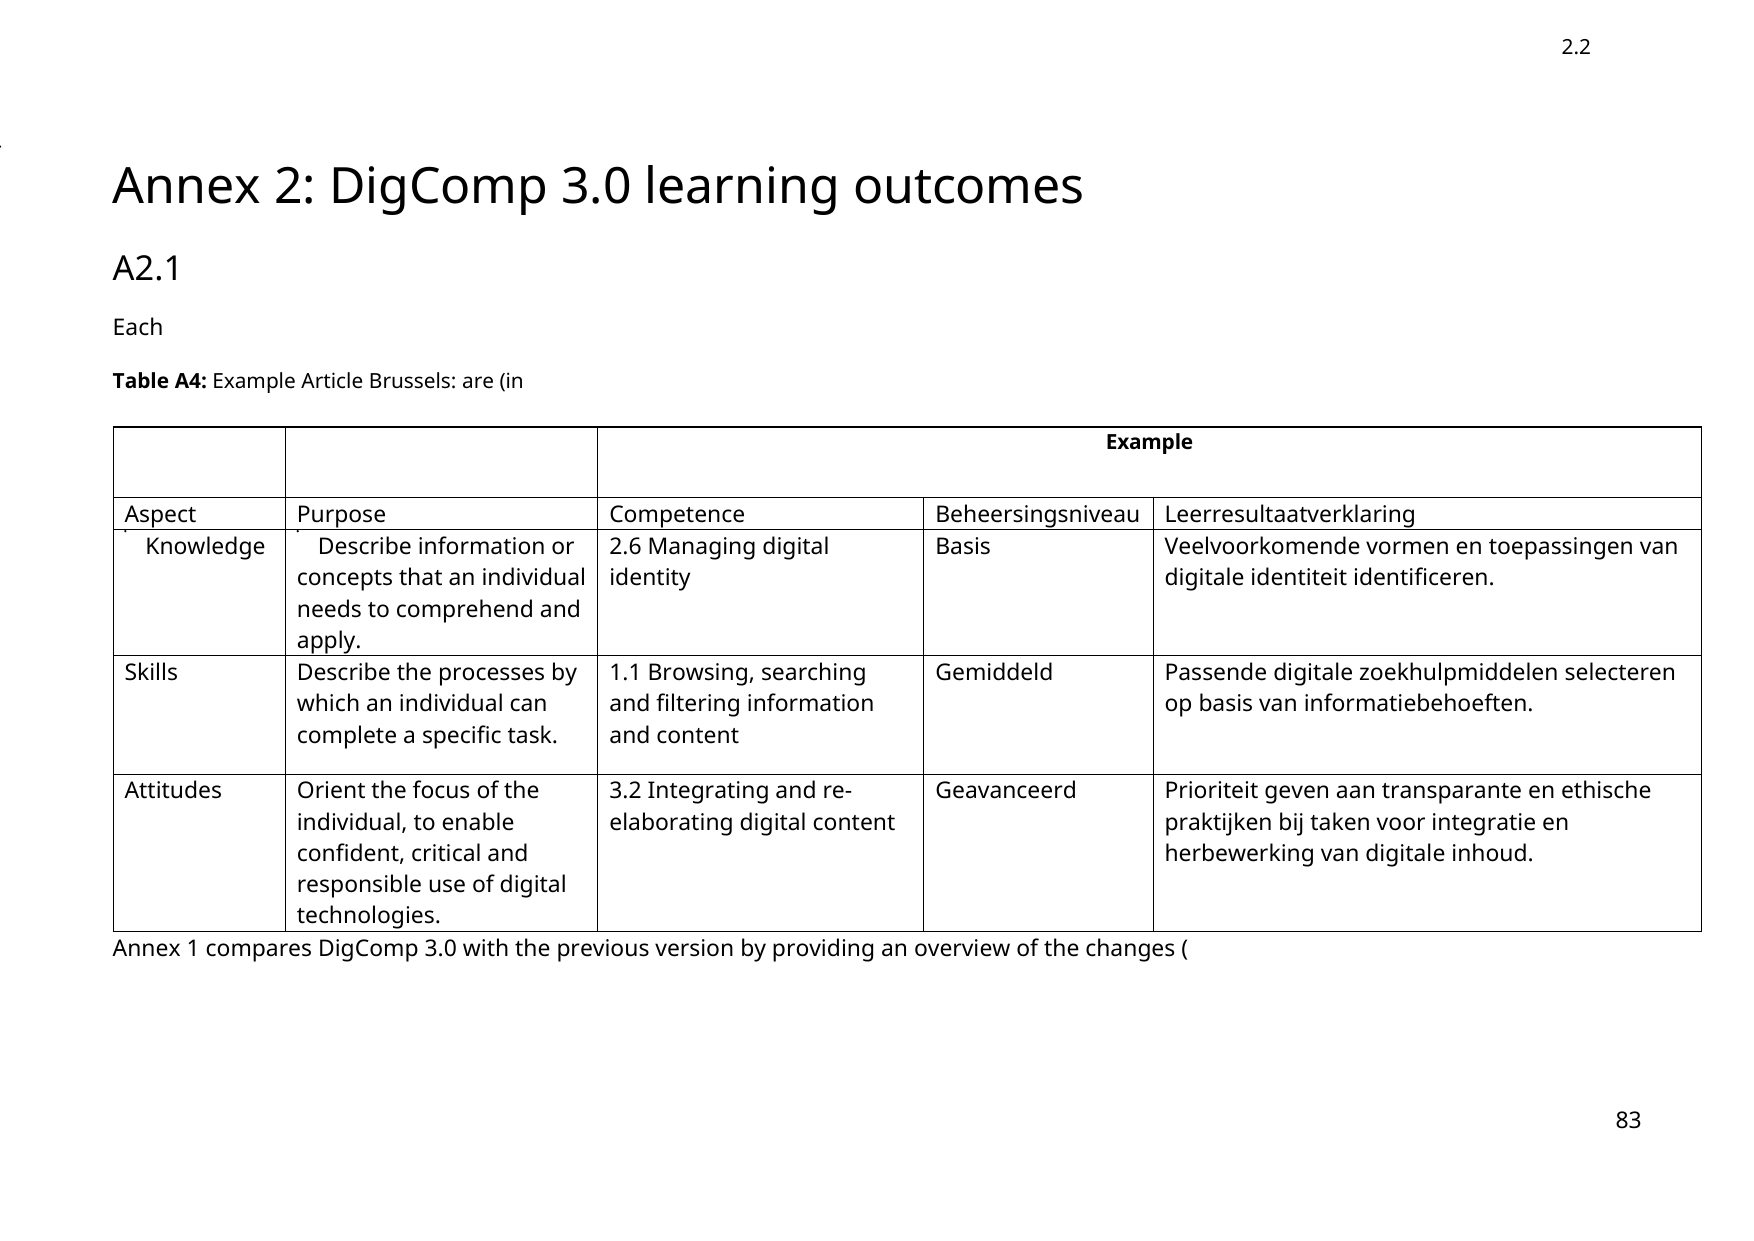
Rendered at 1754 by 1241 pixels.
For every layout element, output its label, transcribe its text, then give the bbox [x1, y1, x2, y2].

table_cell Leerresultaatverklaring [1154, 498, 1701, 529]
table_cell Veelvoorkomende vormen en toepassingen van digitale identiteit identificeren. [1154, 530, 1701, 655]
table_cell Competence [598, 498, 923, 529]
table_cell 3.2 Integrating and re- elaborating digital content [598, 775, 923, 931]
table_cell Aspect [114, 498, 285, 529]
table_cell Beheersingsniveau [924, 498, 1153, 529]
subtitle A2.1 [112, 252, 1641, 287]
table_cell 2.6 Managing digital identity [598, 530, 923, 655]
table_cell Attitudes [114, 775, 285, 931]
table_cell Geavanceerd [924, 775, 1153, 931]
table_cell Passende digitale zoekhulpmiddelen selecteren op basis van informatiebehoeften. [1154, 656, 1701, 773]
text Table A4: Example Article Brussels: are (in [112, 367, 1641, 395]
text Each [112, 311, 1641, 342]
table_cell Purpose [286, 498, 597, 529]
table_cell Orient the focus of the individual, to enable confident, critical and responsible use of digital technologies. [286, 775, 597, 931]
table_cell Prioriteit geven aan transparante en ethische praktijken bij taken voor integratie en herbewerking van digitale inhoud. [1154, 775, 1701, 931]
table_cell Describe the processes by which an individual can complete a specific task. [286, 656, 597, 773]
text Annex 1 compares DigComp 3.0 with the previous version by providing an overview of the changes ( [112, 932, 1641, 963]
table_cell Skills [114, 656, 285, 773]
table_header Example [598, 428, 1701, 497]
table_cell Gemiddeld [924, 656, 1153, 773]
table_header [286, 428, 597, 497]
table_cell Knowledge [114, 530, 285, 655]
table_cell Describe information or concepts that an individual needs to comprehend and apply. [286, 530, 597, 655]
table_cell Basis [924, 530, 1153, 655]
table_header [114, 428, 285, 497]
table_cell 1.1 Browsing, searching and filtering information and content [598, 656, 923, 773]
subtitle Annex 2: DigComp 3.0 learning outcomes [112, 150, 1641, 218]
